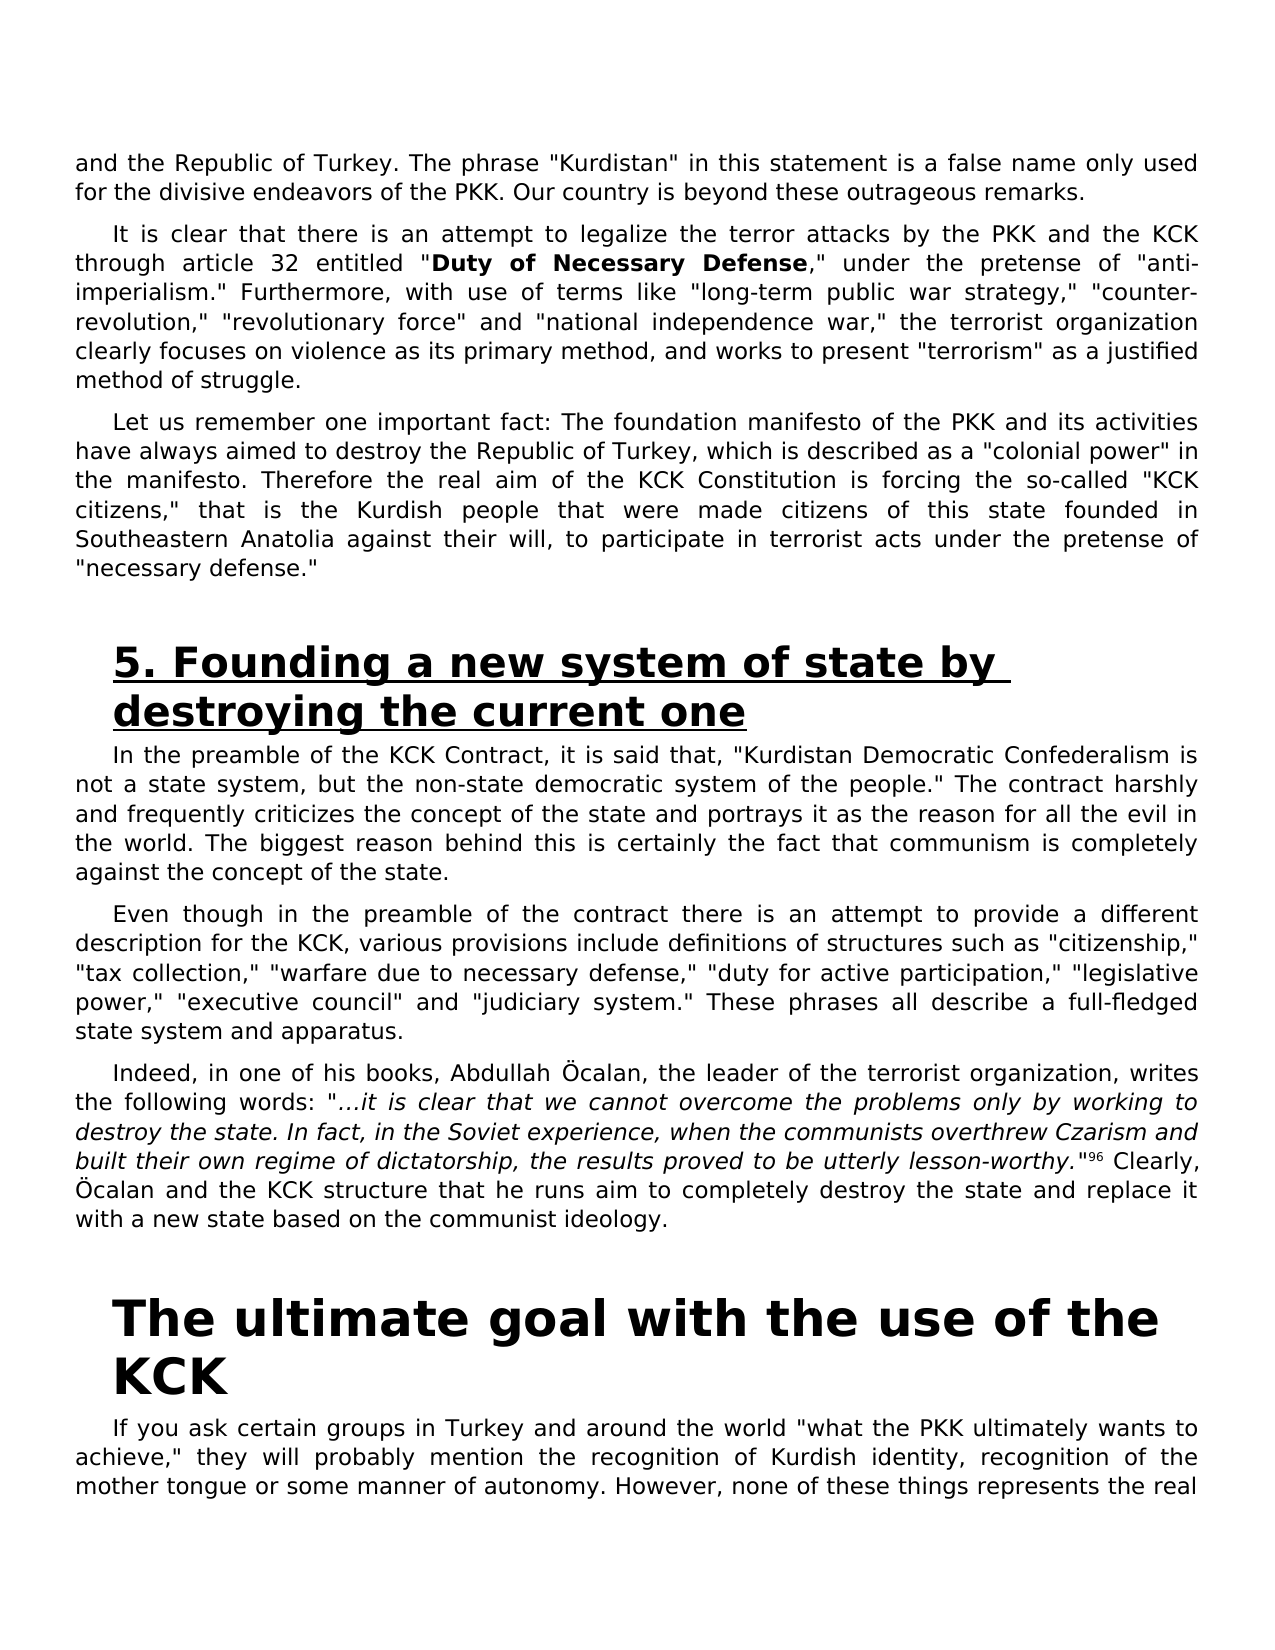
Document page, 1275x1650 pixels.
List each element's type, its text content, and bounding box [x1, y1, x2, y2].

text Indeed, in one of his books, Abdullah Öcalan, the leader of the terrorist organization, writes the following words: "…it is clear that we cannot overcome the problems only by working to destroy the state. In fact, in the Soviet experience, when the communists overthrew Czarism and built their own regime of dictatorship, the results proved to be utterly lesson-worthy."96 Clearly, Öcalan and the KCK structure that he runs aim to completely destroy the state and replace it with a new state based on the communist ideology. [75, 1060, 1200, 1233]
text If you ask certain groups in Turkey and around the world "what the PKK ultimately wants to achieve," they will probably mention the recognition of Kurdish identity, recognition of the mother tongue or some manner of autonomy. However, none of these things represents the real [75, 1415, 1200, 1500]
text Let us remember one important fact: The foundation manifesto of the PKK and its activities have always aimed to destroy the Republic of Turkey, which is described as a "colonial power" in the manifesto. Therefore the real aim of the KCK Constitution is forcing the so-called "KCK citizens," that is the Kurdish people that were made citizens of this state founded in Southeastern Anatolia against their will, to participate in terrorist acts under the pretense of "necessary defense." [75, 409, 1200, 582]
text In the preamble of the KCK Contract, it is said that, "Kurdistan Democratic Confederalism is not a state system, but the non-state democratic system of the people." The contract harshly and frequently criticizes the concept of the state and portrays it as the reason for all the evil in the world. The biggest reason behind this is certainly the fact that communism is completely against the concept of the state. [75, 742, 1200, 886]
subtitle The ultimate goal with the use of the KCK [112, 1290, 1200, 1406]
text It is clear that there is an attempt to legalize the terror attacks by the PKK and the KCK through article 32 entitled "Duty of Necessary Defense," under the pretense of "anti-imperialism." Furthermore, with use of terms like "long-term public war strategy," "counter-revolution," "revolutionary force" and "national independence war," the terrorist organization clearly focuses on violence as its primary method, and works to present "terrorism" as a justified method of struggle. [75, 221, 1200, 394]
subtitle 5. Founding a new system of state by destroying the current one [112, 639, 1200, 736]
text and the Republic of Turkey. The phrase "Kurdistan" in this statement is a false name only used for the divisive endeavors of the PKK. Our country is beyond these outrageous remarks. [75, 150, 1200, 206]
text Even though in the preamble of the contract there is an attempt to provide a different description for the KCK, various provisions include definitions of structures such as "citizenship," "tax collection," "warfare due to necessary defense," "duty for active participation," "legislative power," "executive council" and "judiciary system." These phrases all describe a full-fledged state system and apparatus. [75, 901, 1200, 1045]
